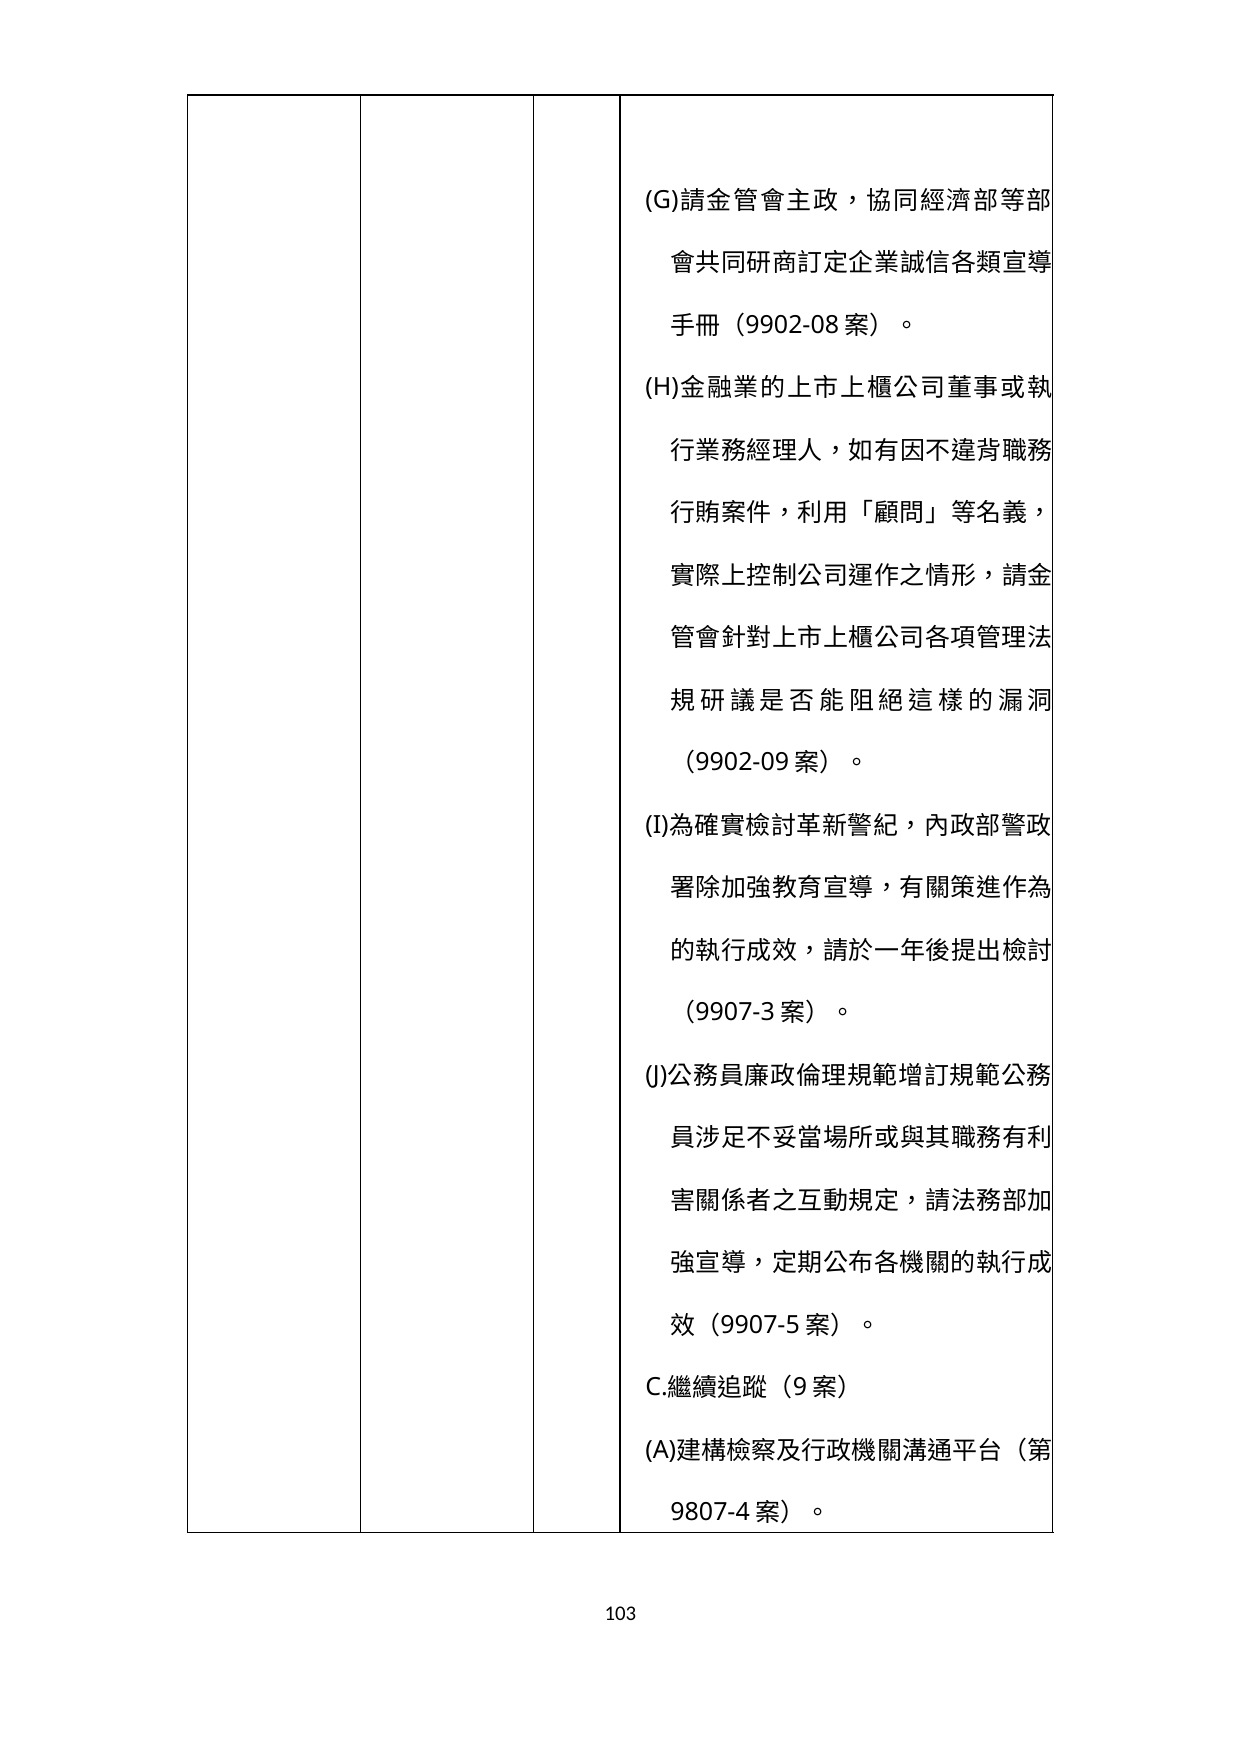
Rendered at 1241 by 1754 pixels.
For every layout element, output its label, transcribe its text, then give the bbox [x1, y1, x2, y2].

table_cell [188, 96, 360, 1532]
table_cell (G)請金管會主政，協同經濟部等部會共同研商訂定企業誠信各類宣導手冊（9902-08案）。 (H)金融業的上市上櫃公司董事或執行業務經理人，如有因不違背職務行賄案件，利用「顧問」等名義，實際上控制公司運作之情形，請金管會針對上市上櫃公司各項管理法規研議是否能阻絕這樣的漏洞（9902-09案）。 (I)為確實檢討革新警紀，內政部警政署除加強教育宣導，有關策進作為的執行成效，請於一年後提出檢討（9907-3案）。 (J)公務員廉政倫理規範增訂規範公務員涉足不妥當場所或與其職務有利害關係者之互動規定，請法務部加強宣導，定期公布各機關的執行成效（9907-5案）。 C.繼續追蹤（9案） (A)建構檢察及行政機關溝通平台（第9807-4案）。 [621, 96, 1052, 1532]
table_cell [361, 96, 533, 1532]
table_cell [534, 96, 619, 1532]
